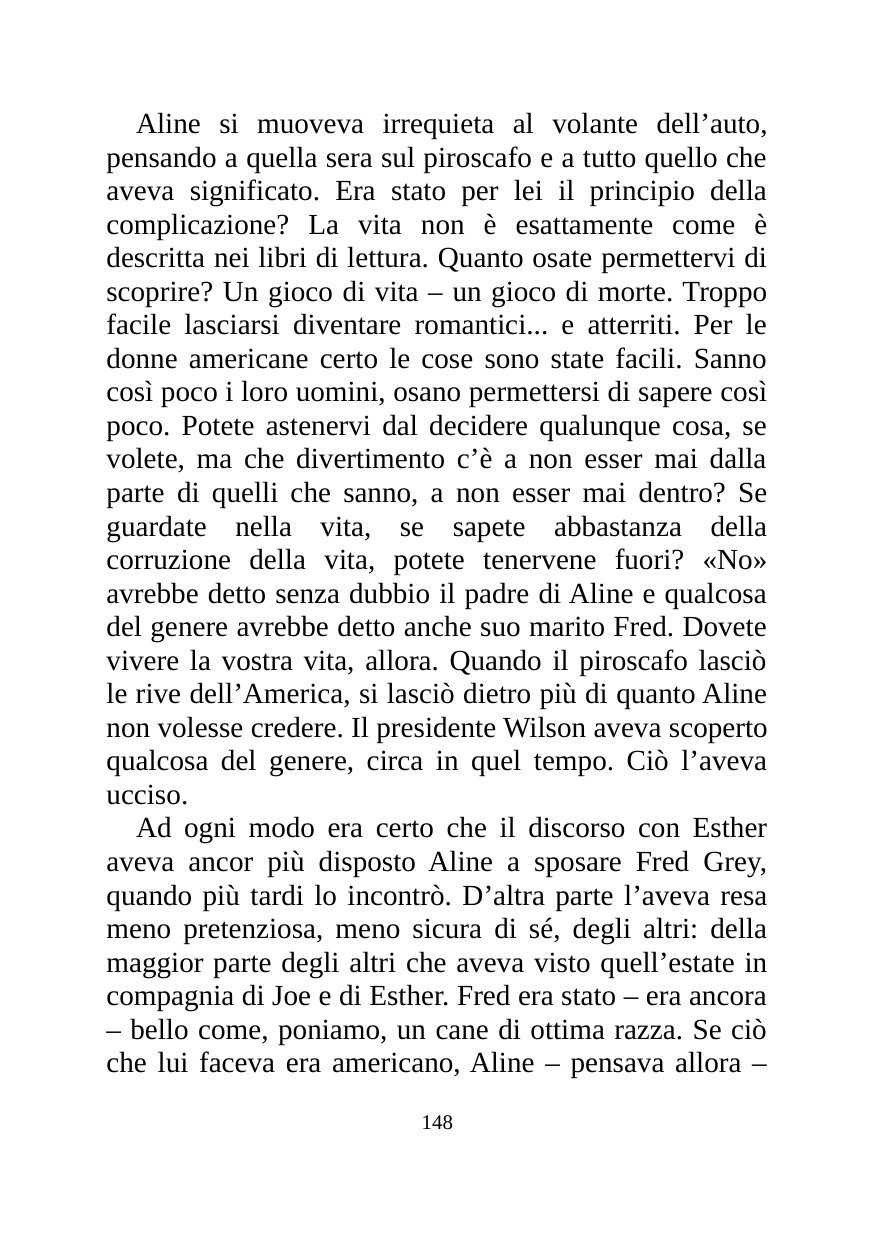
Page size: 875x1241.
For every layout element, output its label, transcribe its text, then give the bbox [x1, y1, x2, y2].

text Ad ogni modo era certo che il discorso con Esther aveva ancor più disposto Aline a sposare Fred Grey, quando più tardi lo incontrò. D’altra parte l’aveva resa meno pretenziosa, meno sicura di sé, degli altri: della maggior parte degli altri che aveva visto quell’estate in compagnia di Joe e di Esther. Fred era stato – era ancora – bello come, poniamo, un cane di ottima razza. Se ciò che lui faceva era americano, Aline – pensava allora – [106, 811, 768, 1079]
text Aline si muoveva irrequieta al volante dell’auto, pensando a quella sera sul piroscafo e a tutto quello che aveva significato. Era stato per lei il principio della complicazione? La vita non è esattamente come è descritta nei libri di lettura. Quanto osate permettervi di scoprire? Un gioco di vita – un gioco di morte. Troppo facile lasciarsi diventare romantici... e atterriti. Per le donne americane certo le cose sono state facili. Sanno così poco i loro uomini, osano permettersi di sapere così poco. Potete astenervi dal decidere qualunque cosa, se volete, ma che divertimento c’è a non esser mai dalla parte di quelli che sanno, a non esser mai dentro? Se guardate nella vita, se sapete abbastanza della corruzione della vita, potete tenervene fuori? «No» avrebbe detto senza dubbio il padre di Aline e qualcosa del genere avrebbe detto anche suo marito Fred. Dovete vivere la vostra vita, allora. Quando il piroscafo lasciò le rive dell’America, si lasciò dietro più di quanto Aline non volesse credere. Il presidente Wilson aveva scoperto qualcosa del genere, circa in quel tempo. Ciò l’aveva ucciso. [106, 106, 768, 811]
